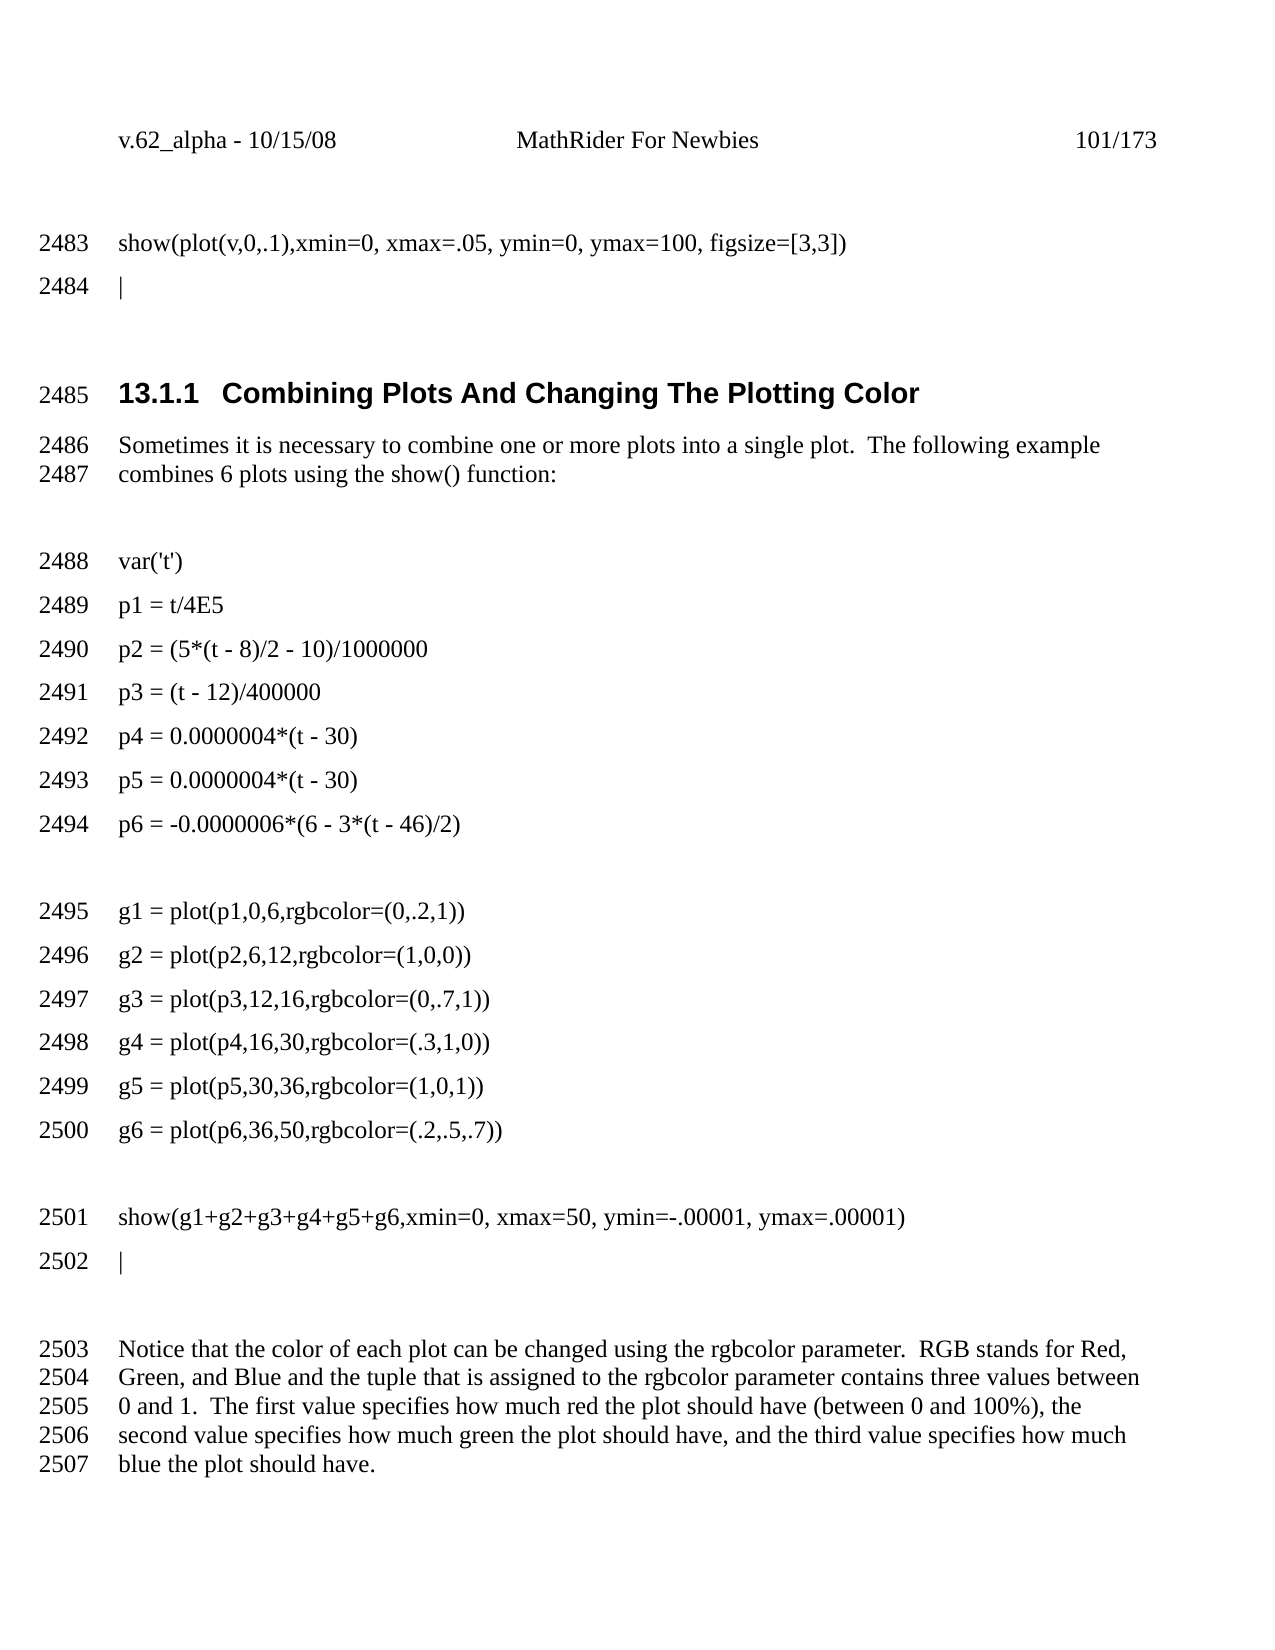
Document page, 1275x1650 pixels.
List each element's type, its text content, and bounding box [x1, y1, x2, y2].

text g4 = plot(p4,16,30,rgbcolor=(.3,1,0)) [118, 1027, 1157, 1056]
text Sometimes it is necessary to combine one or more plots into a single plot. The following example combines 6 plots using the show() function: [118, 430, 1157, 487]
text g5 = plot(p5,30,36,rgbcolor=(1,0,1)) [118, 1071, 1157, 1100]
text p2 = (5*(t - 8)/2 - 10)/1000000 [118, 634, 1157, 662]
text p3 = (t - 12)/400000 [118, 677, 1157, 706]
text g3 = plot(p3,12,16,rgbcolor=(0,.7,1)) [118, 984, 1157, 1012]
text Notice that the color of each plot can be changed using the rgbcolor parameter. RGB stands for Red, Green, and Blue and the tuple that is assigned to the rgbcolor parameter contains three values between 0 and 1. The first value specifies how much red the plot should have (between 0 and 100%), the second value specifies how much green the plot should have, and the third value specifies how much blue the plot should have. [118, 1334, 1157, 1477]
text show(g1+g2+g3+g4+g5+g6,xmin=0, xmax=50, ymin=-.00001, ymax=.00001) [118, 1202, 1157, 1231]
text g6 = plot(p6,36,50,rgbcolor=(.2,.5,.7)) [118, 1115, 1157, 1144]
text | [118, 271, 1157, 300]
text p6 = -0.0000006*(6 - 3*(t - 46)/2) [118, 809, 1157, 837]
text | [118, 1246, 1157, 1275]
text p5 = 0.0000004*(t - 30) [118, 765, 1157, 794]
text show(plot(v,0,.1),xmin=0, xmax=.05, ymin=0, ymax=100, figsize=[3,3]) [118, 228, 1157, 256]
text g2 = plot(p2,6,12,rgbcolor=(1,0,0)) [118, 940, 1157, 969]
subtitle Combining Plots And Changing The Plotting Color [118, 376, 1157, 410]
text var('t') [118, 546, 1157, 575]
text p4 = 0.0000004*(t - 30) [118, 721, 1157, 750]
text g1 = plot(p1,0,6,rgbcolor=(0,.2,1)) [118, 896, 1157, 925]
text p1 = t/4E5 [118, 590, 1157, 619]
